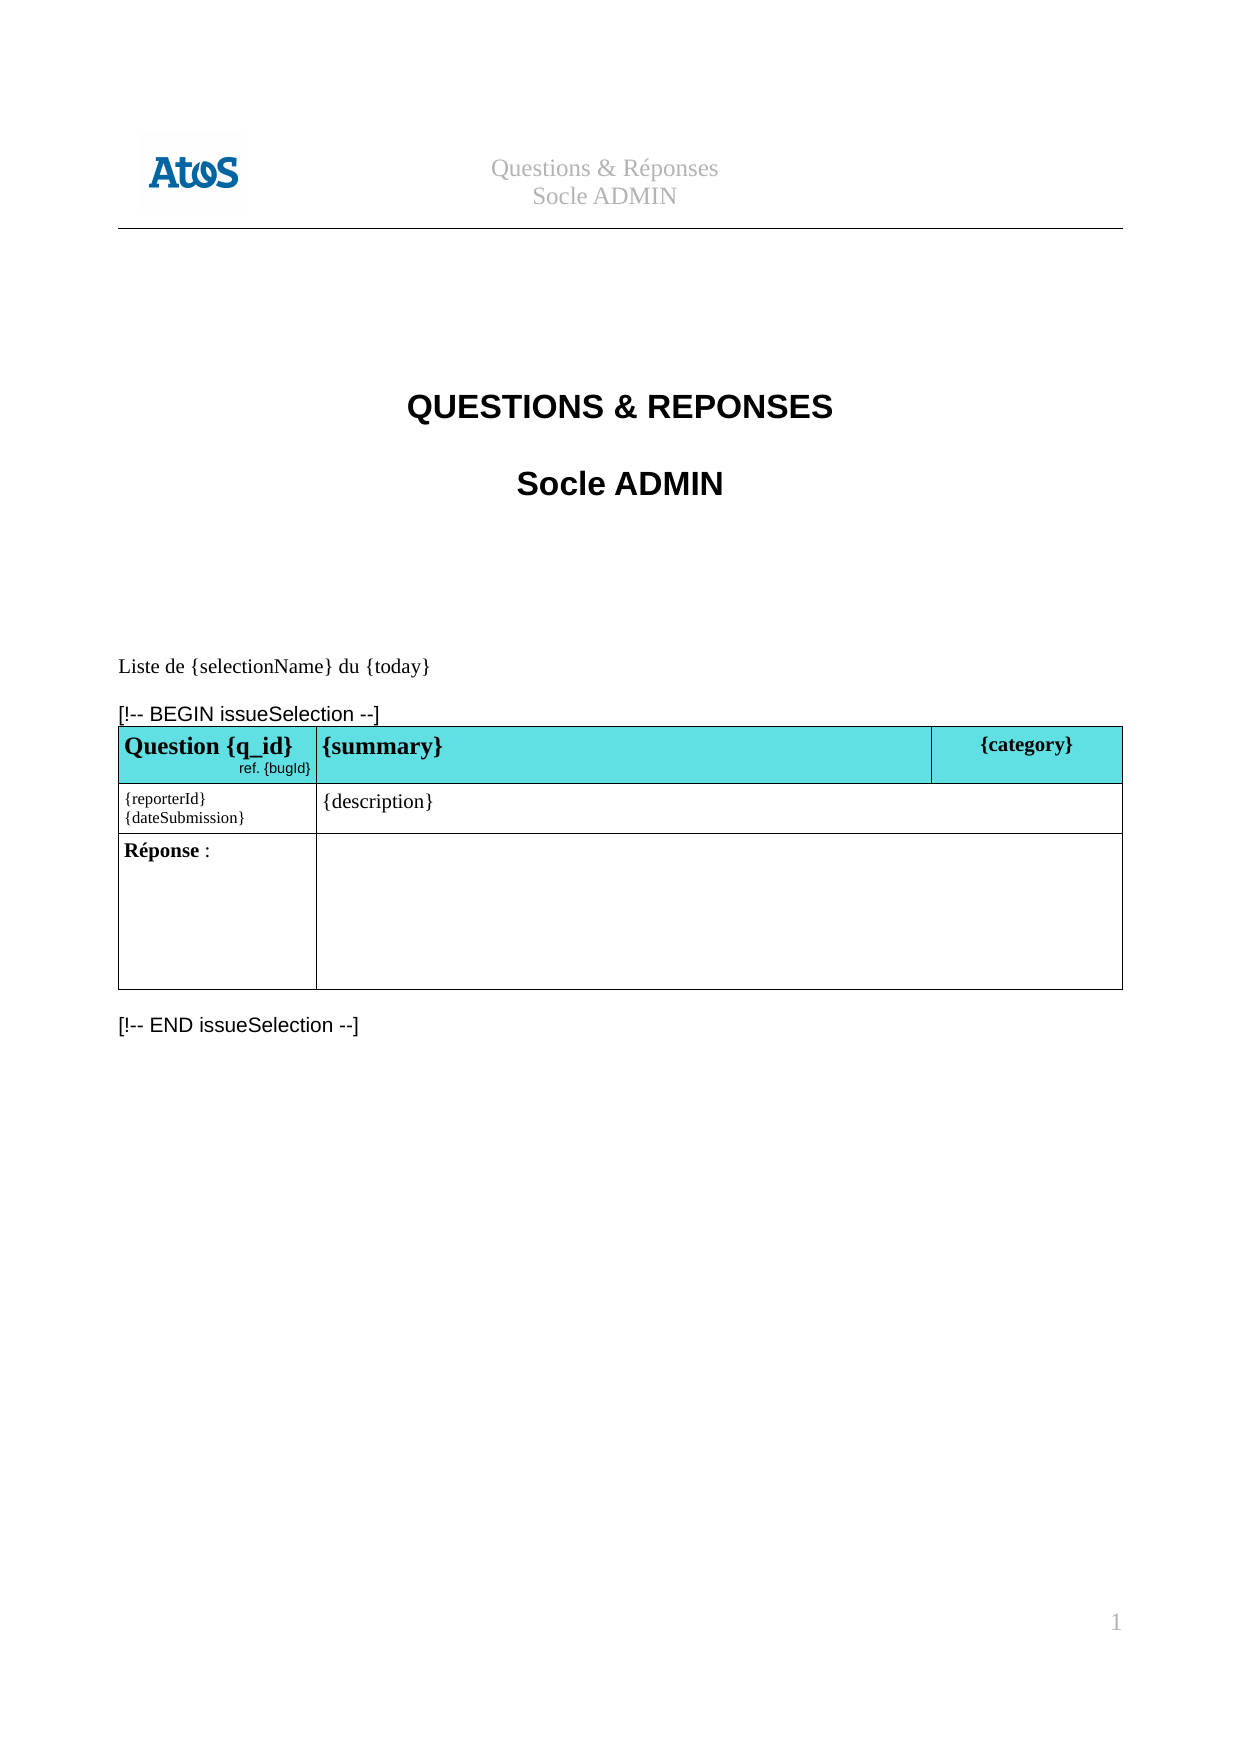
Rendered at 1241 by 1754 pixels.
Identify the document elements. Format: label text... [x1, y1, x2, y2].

picture [140, 132, 247, 213]
text Liste de {selectionName} du {today} [118, 653, 1122, 678]
table_cell {description} [317, 784, 1122, 833]
text [!-- BEGIN issueSelection --] [118, 702, 1122, 726]
subtitle QUESTIONS & REPONSES [118, 387, 1122, 426]
table_header {category} [932, 727, 1122, 783]
text [!-- END issueSelection --] [118, 1013, 1122, 1037]
table_cell {reporterId} {dateSubmission} [119, 784, 316, 833]
table_cell Réponse : [119, 834, 316, 988]
table_header {summary} [317, 727, 931, 783]
table_cell [317, 834, 1122, 988]
table_header Question {q_id} ref. {bugId} [119, 727, 316, 783]
subtitle Socle ADMIN [118, 463, 1122, 502]
